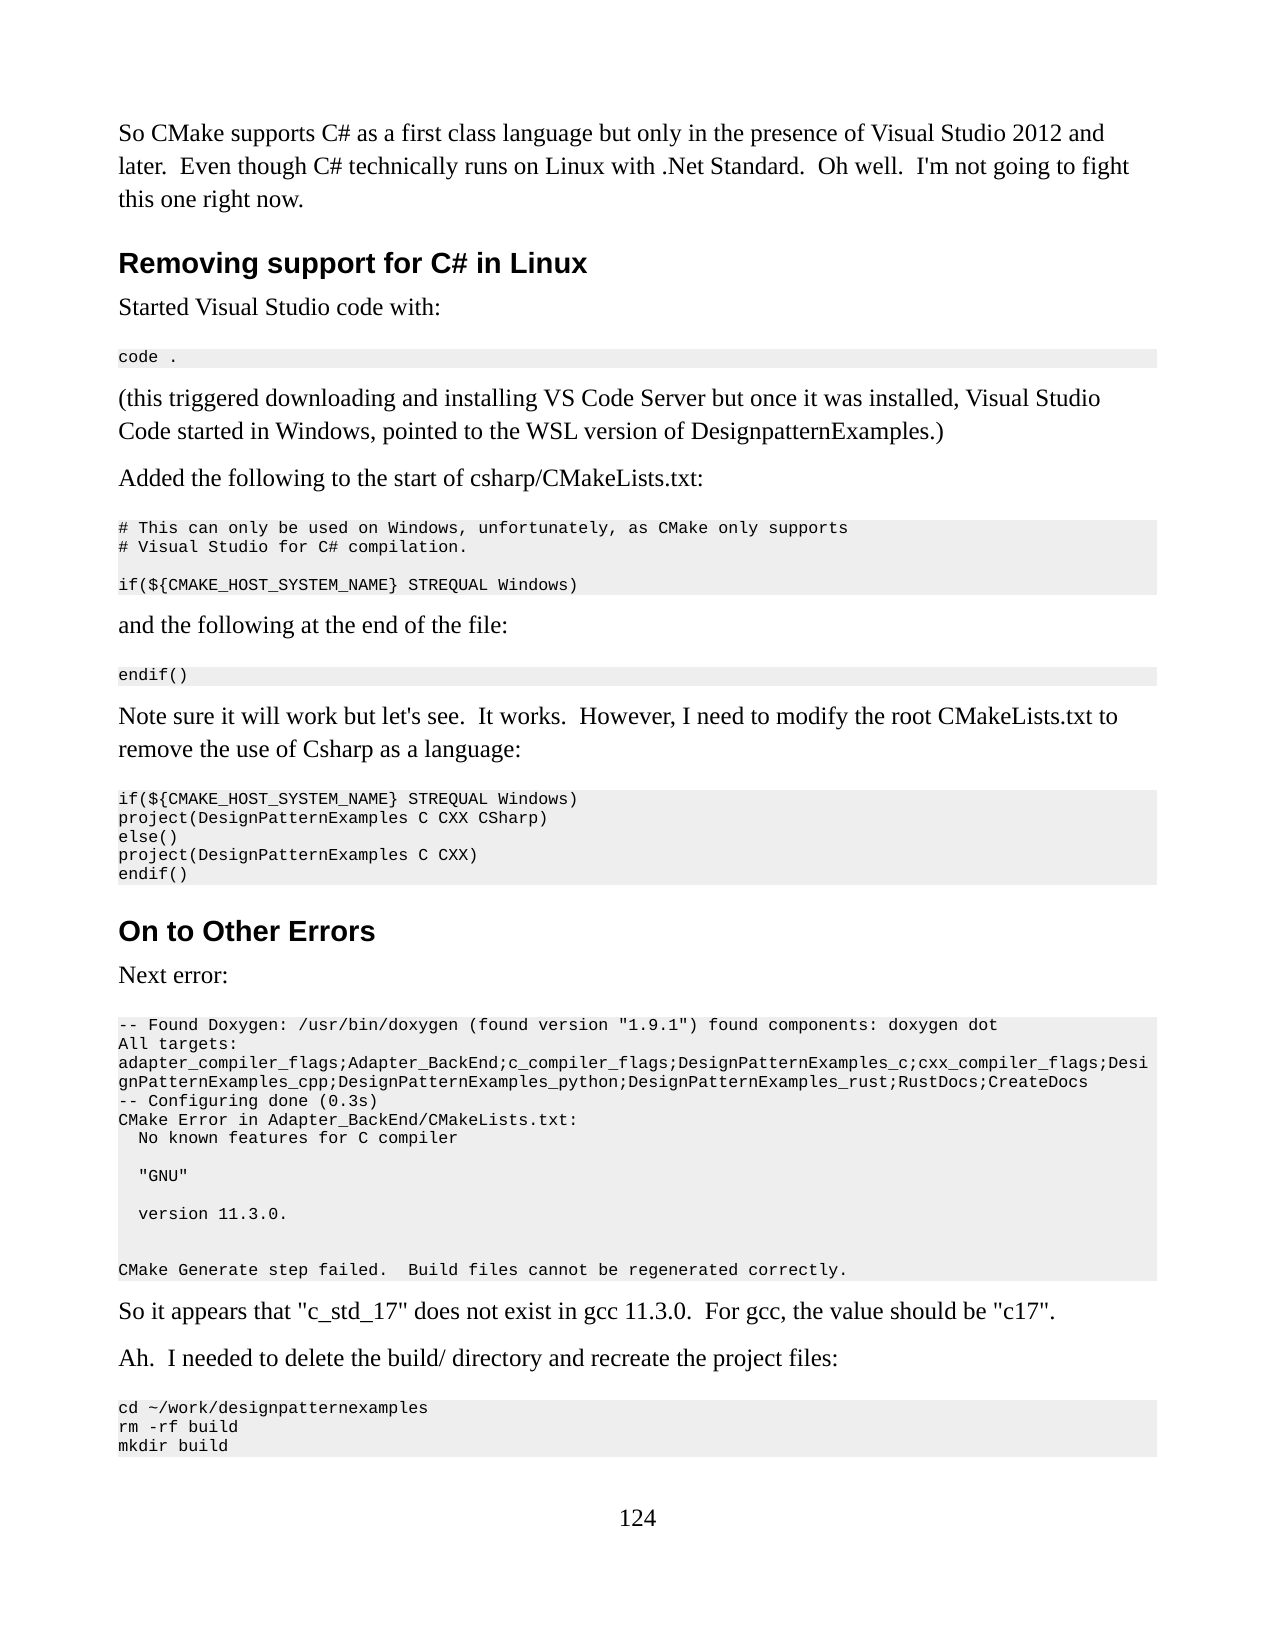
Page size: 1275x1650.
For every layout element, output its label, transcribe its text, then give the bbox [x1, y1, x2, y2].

text # Visual Studio for C# compilation. [118, 539, 1157, 558]
text if(${CMAKE_HOST_SYSTEM_NAME} STREQUAL Windows) [118, 577, 1157, 595]
text # This can only be used on Windows, unfortunately, as CMake only supports [118, 520, 1157, 539]
text endif() [118, 667, 1157, 686]
text endif() [118, 866, 1157, 885]
text Added the following to the start of csharp/CMakeLists.txt: [118, 463, 1157, 492]
text if(${CMAKE_HOST_SYSTEM_NAME} STREQUAL Windows) [118, 790, 1157, 809]
text So it appears that "c_std_17" does not exist in gcc 11.3.0. For gcc, the value should be "c17". [118, 1296, 1157, 1324]
text mkdir build [118, 1438, 1157, 1457]
text project(DesignPatternExamples C CXX) [118, 847, 1157, 866]
subtitle On to Other Errors [118, 914, 1157, 948]
text All targets: adapter_compiler_flags;Adapter_BackEnd;c_compiler_flags;DesignPatternExamples_c;cxx_compiler_flags;DesignPatternExamples_cpp;DesignPatternExamples_python;DesignPatternExamples_rust;RustDocs;CreateDocs [118, 1036, 1157, 1092]
text "GNU" [118, 1168, 1157, 1187]
text project(DesignPatternExamples C CXX CSharp) [118, 809, 1157, 828]
text cd ~/work/designpatternexamples [118, 1400, 1157, 1419]
text Note sure it will work but let's see. It works. However, I need to modify the root CMakeLists.txt to remove the use of Csharp as a language: [118, 701, 1157, 763]
text version 11.3.0. [118, 1205, 1157, 1224]
text -- Found Doxygen: /usr/bin/doxygen (found version "1.9.1") found components: doxygen dot [118, 1017, 1157, 1036]
text CMake Error in Adapter_BackEnd/CMakeLists.txt: [118, 1111, 1157, 1130]
text CMake Generate step failed. Build files cannot be regenerated correctly. [118, 1262, 1157, 1281]
text Next error: [118, 960, 1157, 989]
subtitle Removing support for C# in Linux [118, 246, 1157, 280]
text So CMake supports C# as a first class language but only in the presence of Visual Studio 2012 and later. Even though C# technically runs on Linux with .Net Standard. Oh well. I'm not going to fight this one right now. [118, 118, 1157, 213]
text (this triggered downloading and installing VS Code Server but once it was installed, Visual Studio Code started in Windows, pointed to the WSL version of DesignpatternExamples.) [118, 383, 1157, 444]
text rm -rf build [118, 1419, 1157, 1438]
text -- Configuring done (0.3s) [118, 1092, 1157, 1111]
text else() [118, 828, 1157, 847]
text Ah. I needed to delete the build/ directory and recreate the project files: [118, 1343, 1157, 1372]
text Started Visual Studio code with: [118, 292, 1157, 321]
text code . [118, 349, 1157, 368]
text and the following at the end of the file: [118, 610, 1157, 639]
text No known features for C compiler [118, 1130, 1157, 1149]
